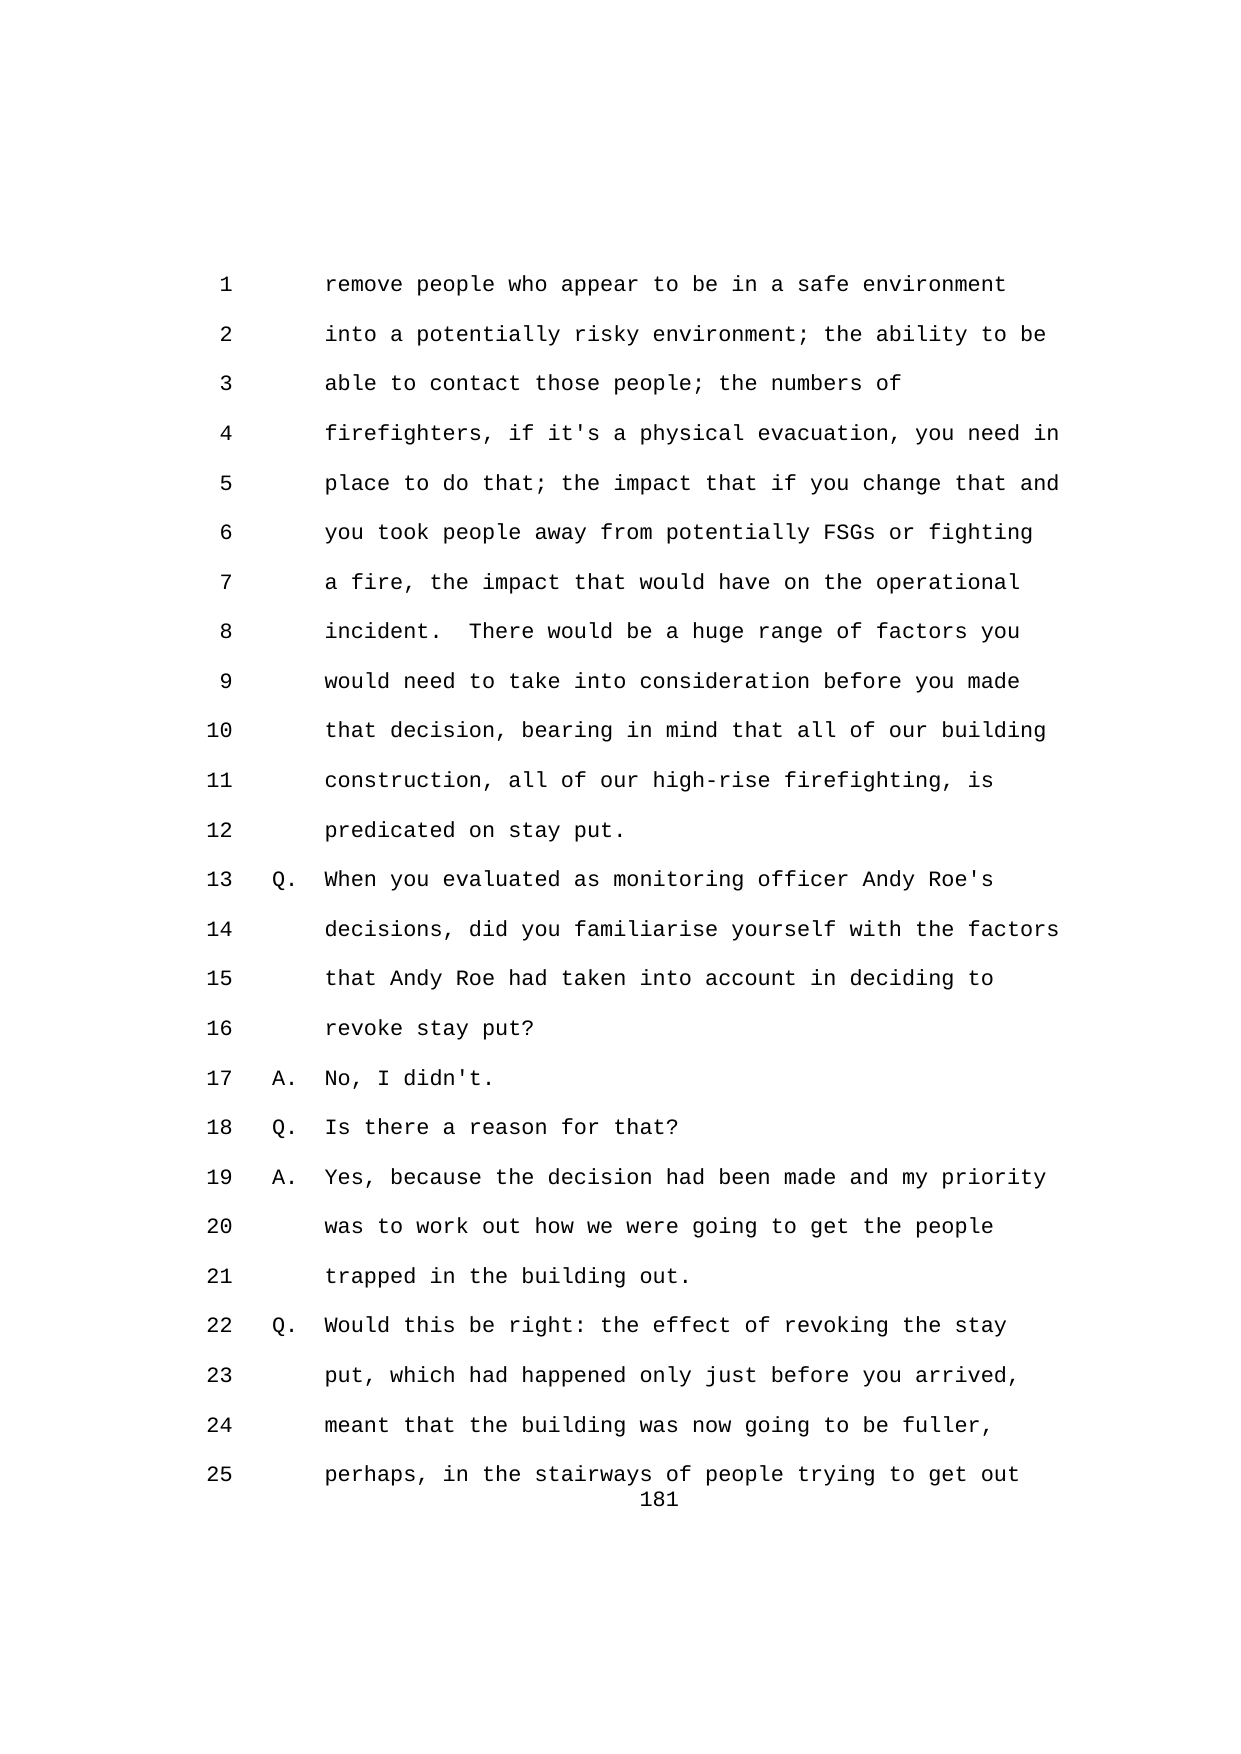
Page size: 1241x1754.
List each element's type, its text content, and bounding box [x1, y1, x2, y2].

text 19 A. Yes, because the decision had been made and my priority [75, 1166, 1165, 1191]
text 13 Q. When you evaluated as monitoring officer Andy Roe's [75, 868, 1165, 893]
text 14 decisions, did you familiarise yourself with the factors [75, 918, 1165, 943]
text 10 that decision, bearing in mind that all of our building [75, 719, 1165, 744]
text 7 a fire, the impact that would have on the operational [75, 571, 1165, 596]
text 8 incident. There would be a huge range of factors you [75, 620, 1165, 645]
text 2 into a potentially risky environment; the ability to be [75, 323, 1165, 348]
text 15 that Andy Roe had taken into account in deciding to [75, 967, 1165, 992]
text 22 Q. Would this be right: the effect of revoking the stay [75, 1314, 1165, 1339]
text 20 was to work out how we were going to get the people [75, 1215, 1165, 1240]
text 17 A. No, I didn't. [75, 1067, 1165, 1091]
text 16 revoke stay put? [75, 1017, 1165, 1042]
text 24 meant that the building was now going to be fuller, [75, 1414, 1165, 1438]
text 1 remove people who appear to be in a safe environment [75, 273, 1165, 298]
text 4 firefighters, if it's a physical evacuation, you need in [75, 422, 1165, 447]
text 18 Q. Is there a reason for that? [75, 1116, 1165, 1141]
text 25 perhaps, in the stairways of people trying to get out [75, 1463, 1165, 1488]
text 6 you took people away from potentially FSGs or fighting [75, 521, 1165, 546]
text 5 place to do that; the impact that if you change that and [75, 472, 1165, 496]
text 9 would need to take into consideration before you made [75, 670, 1165, 695]
text 181 [75, 1488, 1165, 1513]
text 12 predicated on stay put. [75, 819, 1165, 843]
text 3 able to contact those people; the numbers of [75, 372, 1165, 397]
text 23 put, which had happened only just before you arrived, [75, 1364, 1165, 1389]
text 11 construction, all of our high-rise firefighting, is [75, 769, 1165, 794]
text 21 trapped in the building out. [75, 1265, 1165, 1290]
